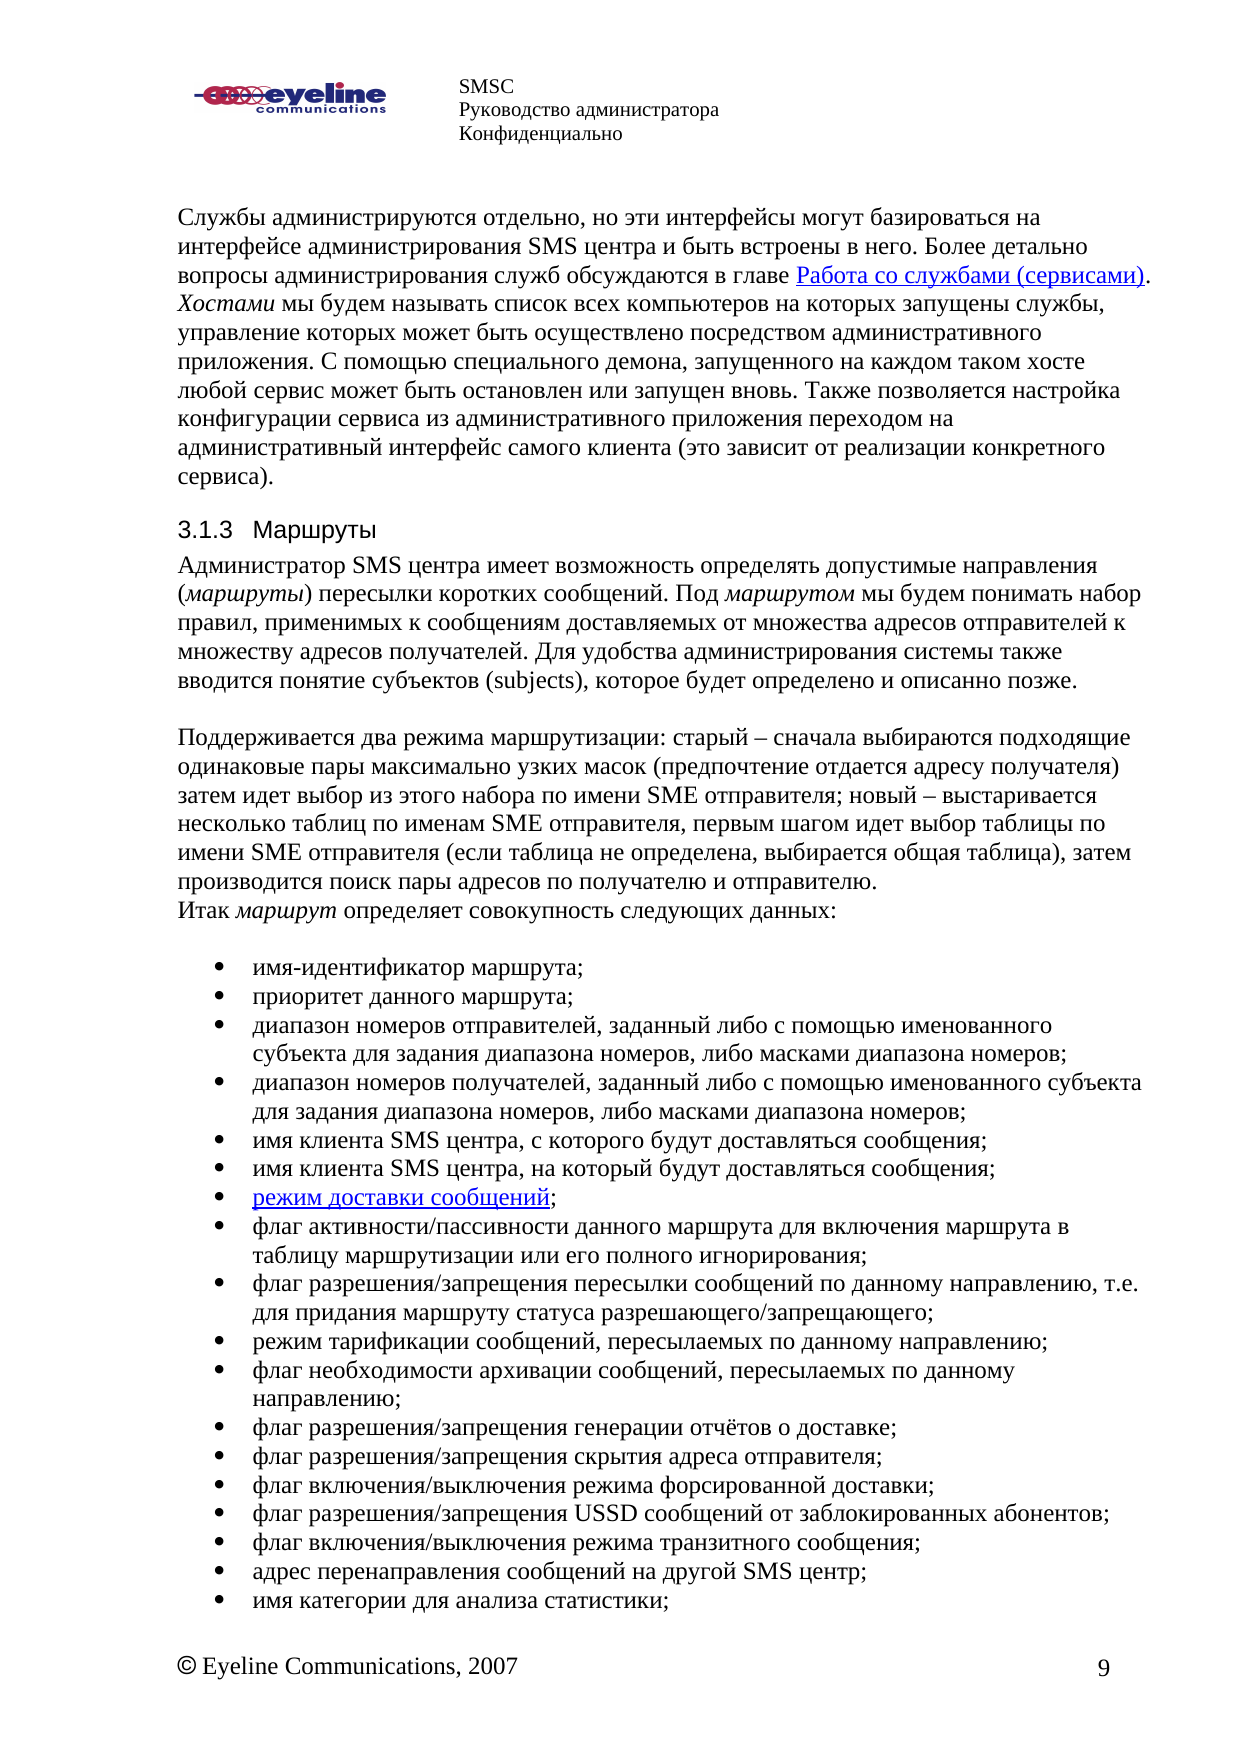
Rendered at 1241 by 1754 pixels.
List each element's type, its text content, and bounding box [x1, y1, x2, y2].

list флаг разрешения/запрещения USSD сообщений от заблокированных абонентов; [215, 1498, 1152, 1527]
picture [194, 82, 386, 113]
text Хостами мы будем называть список всех компьютеров на которых запущены службы, управление которых может быть осуществлено посредством административного приложения. С помощью специального демона, запущенного на каждом таком хосте любой сервис может быть остановлен или запущен вновь. Также позволяется настройка конфигурации сервиса из административного приложения переходом на административный интерфейс самого клиента (это зависит от реализации конкретного сервиса). [177, 288, 1152, 490]
list имя клиента SMS центра, с которого будут доставляться сообщения; [215, 1125, 1152, 1153]
list диапазон номеров отправителей, заданный либо с помощью именованного субъекта для задания диапазона номеров, либо масками диапазона номеров; [215, 1010, 1152, 1067]
list флаг разрешения/запрещения генерации отчётов о доставке; [215, 1412, 1152, 1441]
list имя клиента SMS центра, на который будут доставляться сообщения; [215, 1153, 1152, 1182]
text Службы администрируются отдельно, но эти интерфейсы могут базироваться на интерфейсе администрирования SMS центра и быть встроены в него. Более детально вопросы администрирования служб обсуждаются в главе Работа со службами (сервисами). [177, 202, 1152, 288]
text Поддерживается два режима маршрутизации: старый – сначала выбираются подходящие одинаковые пары максимально узких масок (предпочтение отдается адресу получателя) затем идет выбор из этого набора по имени SME отправителя; новый – выстаривается несколько таблиц по именам SME отправителя, первым шагом идет выбор таблицы по имени SME отправителя (если таблица не определена, выбирается общая таблица), затем производится поиск пары адресов по получателю и отправителю. [177, 722, 1152, 895]
list имя-идентификатор маршрута; [215, 952, 1152, 981]
subtitle Маршруты [177, 515, 1152, 543]
list имя категории для анализа статистики; [215, 1585, 1152, 1613]
list флаг необходимости архивации сообщений, пересылаемых по данному направлению; [215, 1355, 1152, 1412]
text Администратор SMS центра имеет возможность определять допустимые направления (маршруты) пересылки коротких сообщений. Под маршрутом мы будем понимать набор правил, применимых к сообщениям доставляемых от множества адресов отправителей к множеству адресов получателей. Для удобства администрирования системы также вводится понятие субъектов (subjects), которое будет определено и описанно позже. [177, 550, 1152, 693]
list диапазон номеров получателей, заданный либо с помощью именованного субъекта для задания диапазона номеров, либо масками диапазона номеров; [215, 1067, 1152, 1125]
list флаг разрешения/запрещения пересылки сообщений по данному направлению, т.е. для придания маршруту статуса разрешающего/запрещающего; [215, 1268, 1152, 1326]
list флаг активности/пассивности данного маршрута для включения маршрута в таблицу маршрутизации или его полного игнорирования; [215, 1211, 1152, 1268]
list адрес перенаправления сообщений на другой SMS центр; [215, 1556, 1152, 1585]
list режим тарификации сообщений, пересылаемых по данному направлению; [215, 1326, 1152, 1355]
list режим доставки сообщений; [215, 1182, 1152, 1211]
list флаг включения/выключения режима транзитного сообщения; [215, 1527, 1152, 1556]
list флаг включения/выключения режима форсированной доставки; [215, 1470, 1152, 1498]
list флаг разрешения/запрещения скрытия адреса отправителя; [215, 1441, 1152, 1470]
list приоритет данного маршрута; [215, 981, 1152, 1010]
text Итак маршрут определяет совокупность следующих данных: [177, 895, 1152, 923]
